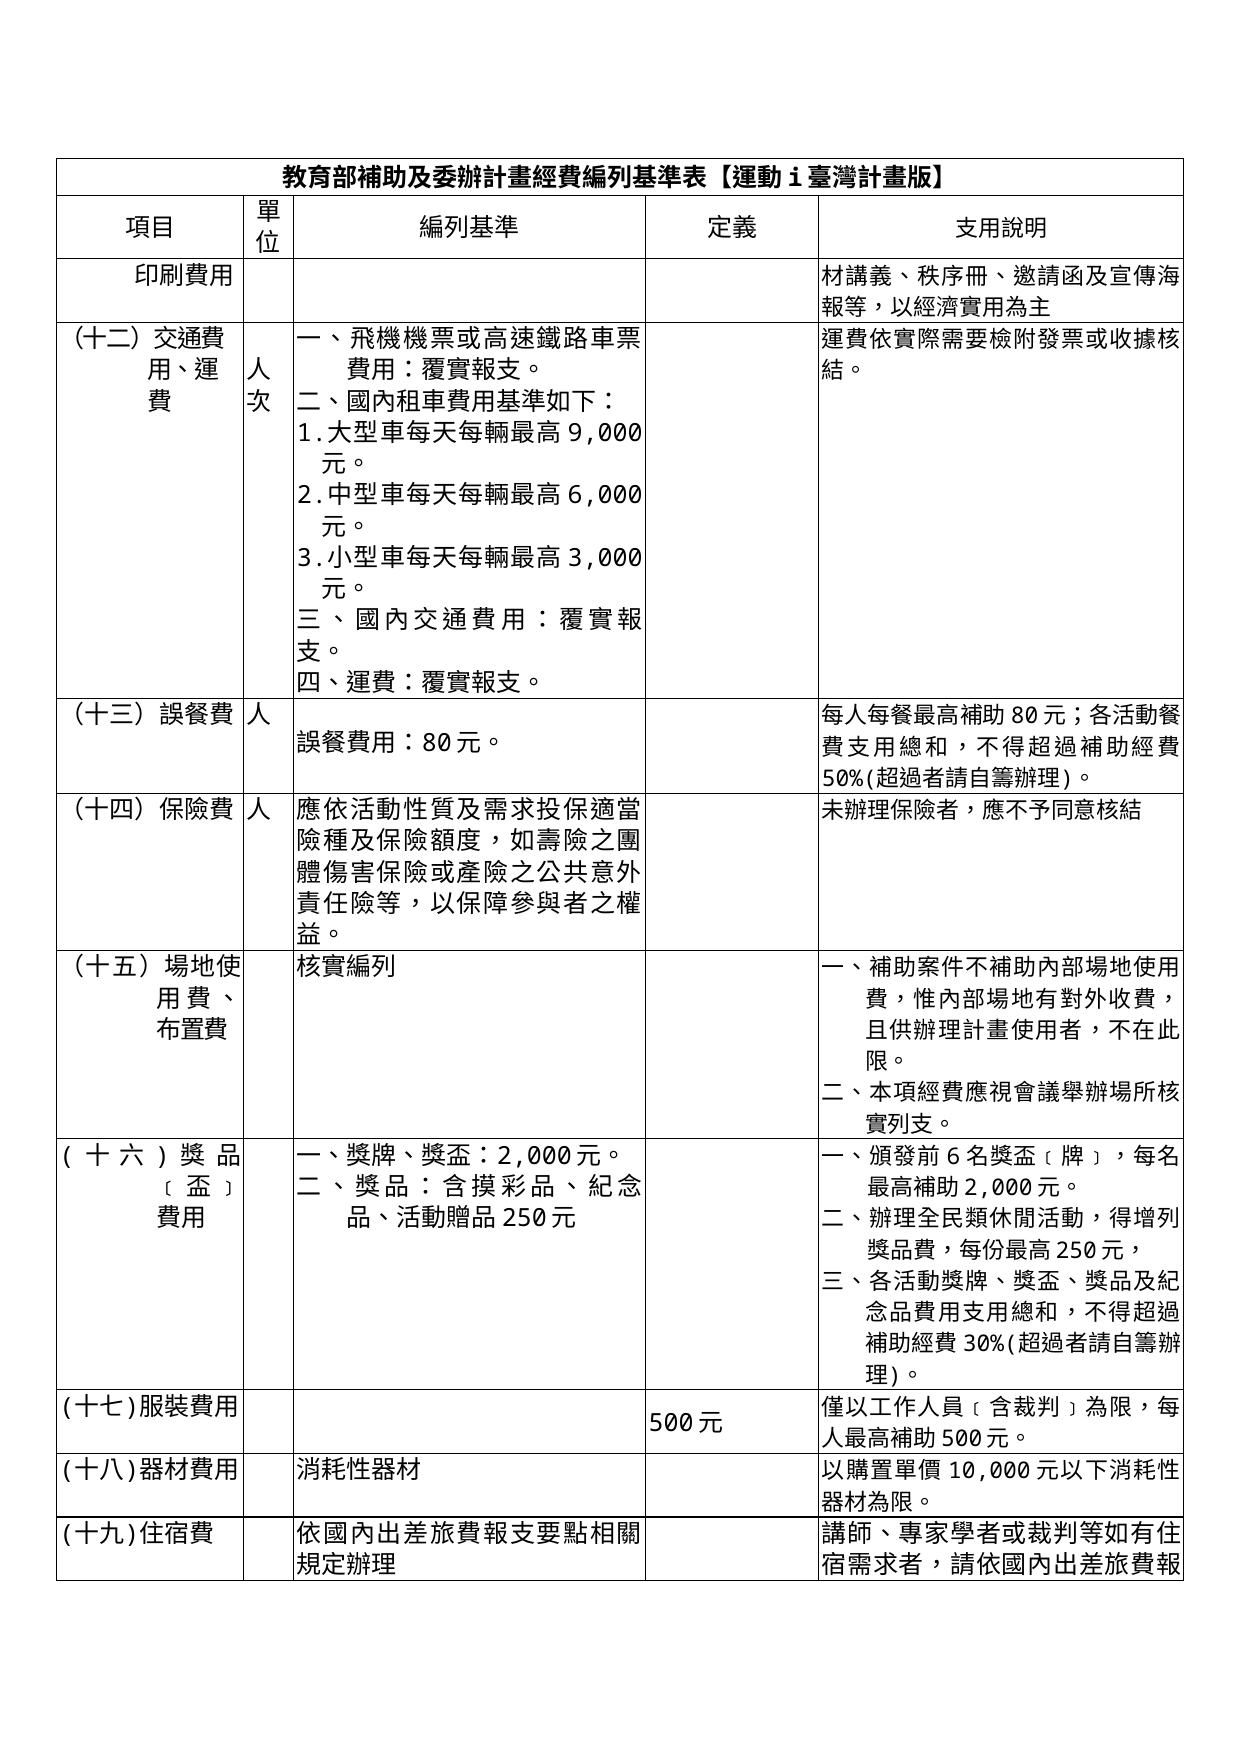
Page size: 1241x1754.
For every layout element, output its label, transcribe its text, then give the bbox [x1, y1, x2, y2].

table_cell （十三）誤餐費 [57, 699, 243, 792]
table_cell 未辦理保險者，應不予同意核結 [819, 794, 1183, 950]
table_header 教育部補助及委辦計畫經費編列基準表【運動i臺灣計畫版】 [57, 159, 1183, 194]
table_cell 誤餐費用：80元。 [294, 699, 645, 792]
table_cell (十八)器材費用 [57, 1454, 243, 1516]
table_cell [294, 1390, 645, 1453]
table_cell [646, 1518, 818, 1580]
table_cell （十五）場地使用費、布置費 [57, 951, 243, 1138]
table_cell 定義 [646, 196, 818, 258]
table_cell 人 [244, 699, 293, 792]
table_cell 消耗性器材 [294, 1454, 645, 1516]
table_cell [646, 1139, 818, 1389]
table_cell 人 [244, 794, 293, 950]
table_cell 以購置單價10,000元以下消耗性器材為限。 [819, 1454, 1183, 1516]
table_cell [244, 951, 293, 1138]
table_cell [244, 1518, 293, 1580]
table_cell [646, 323, 818, 698]
table_cell (十六)獎品﹝盃﹞費用 [57, 1139, 243, 1389]
table_cell [646, 259, 818, 322]
table_cell 項目 [57, 196, 243, 258]
table_cell (十七)服裝費用 [57, 1390, 243, 1453]
table_cell 一、飛機機票或高速鐵路車票費用：覆實報支。 二、國內租車費用基準如下： 1.大型車每天每輛最高9,000元。 2.中型車每天每輛最高6,000元。 3.小型車每天每輛最高3,000元。 三、國內交通費用：覆實報支。 四、運費：覆實報支。 [294, 323, 645, 698]
table_cell 印刷費用 [57, 259, 243, 322]
table_cell 支用說明 [819, 196, 1183, 258]
table_cell （十二）交通費用、運費 [57, 323, 243, 698]
table_cell [244, 1390, 293, 1453]
table_cell (十九)住宿費 [57, 1518, 243, 1580]
table_cell 講師、專家學者或裁判等如有住宿需求者，請依國內出差旅費報 [819, 1518, 1183, 1580]
table_cell [646, 1454, 818, 1516]
table_cell [646, 699, 818, 792]
table_cell 單位 [244, 196, 293, 258]
table_cell 500元 [646, 1390, 818, 1453]
table_cell 人次 [244, 323, 293, 698]
table_cell 材講義、秩序冊、邀請函及宣傳海報等，以經濟實用為主 [819, 259, 1183, 322]
table_cell [646, 951, 818, 1138]
table_cell [244, 259, 293, 322]
table_cell [294, 259, 645, 322]
table_cell 核實編列 [294, 951, 645, 1138]
table_cell 僅以工作人員﹝含裁判﹞為限，每人最高補助500元。 [819, 1390, 1183, 1453]
table_cell 一、獎牌、獎盃：2,000元。 二、獎品：含摸彩品、紀念品、活動贈品250元 [294, 1139, 645, 1389]
table_cell 依國內出差旅費報支要點相關規定辦理 [294, 1518, 645, 1580]
table_cell 一、補助案件不補助內部場地使用費，惟內部場地有對外收費，且供辦理計畫使用者，不在此限。 二、本項經費應視會議舉辦場所核實列支。 [819, 951, 1183, 1138]
table_cell [646, 794, 818, 950]
table_cell （十四）保險費 [57, 794, 243, 950]
table_cell [244, 1454, 293, 1516]
table_cell 一、頒發前6名獎盃﹝牌﹞，每名最高補助2,000元。 二、辦理全民類休閒活動，得增列獎品費，每份最高250元， 三、各活動獎牌、獎盃、獎品及紀念品費用支用總和，不得超過補助經費30%(超過者請自籌辦理)。 [819, 1139, 1183, 1389]
table_cell 每人每餐最高補助80元；各活動餐費支用總和，不得超過補助經費50%(超過者請自籌辦理)。 [819, 699, 1183, 792]
table_cell [244, 1139, 293, 1389]
table_cell 運費依實際需要檢附發票或收據核結。 [819, 323, 1183, 698]
table_cell 編列基準 [294, 196, 645, 258]
table_cell 應依活動性質及需求投保適當險種及保險額度，如壽險之團體傷害保險或產險之公共意外責任險等，以保障參與者之權益。 [294, 794, 645, 950]
